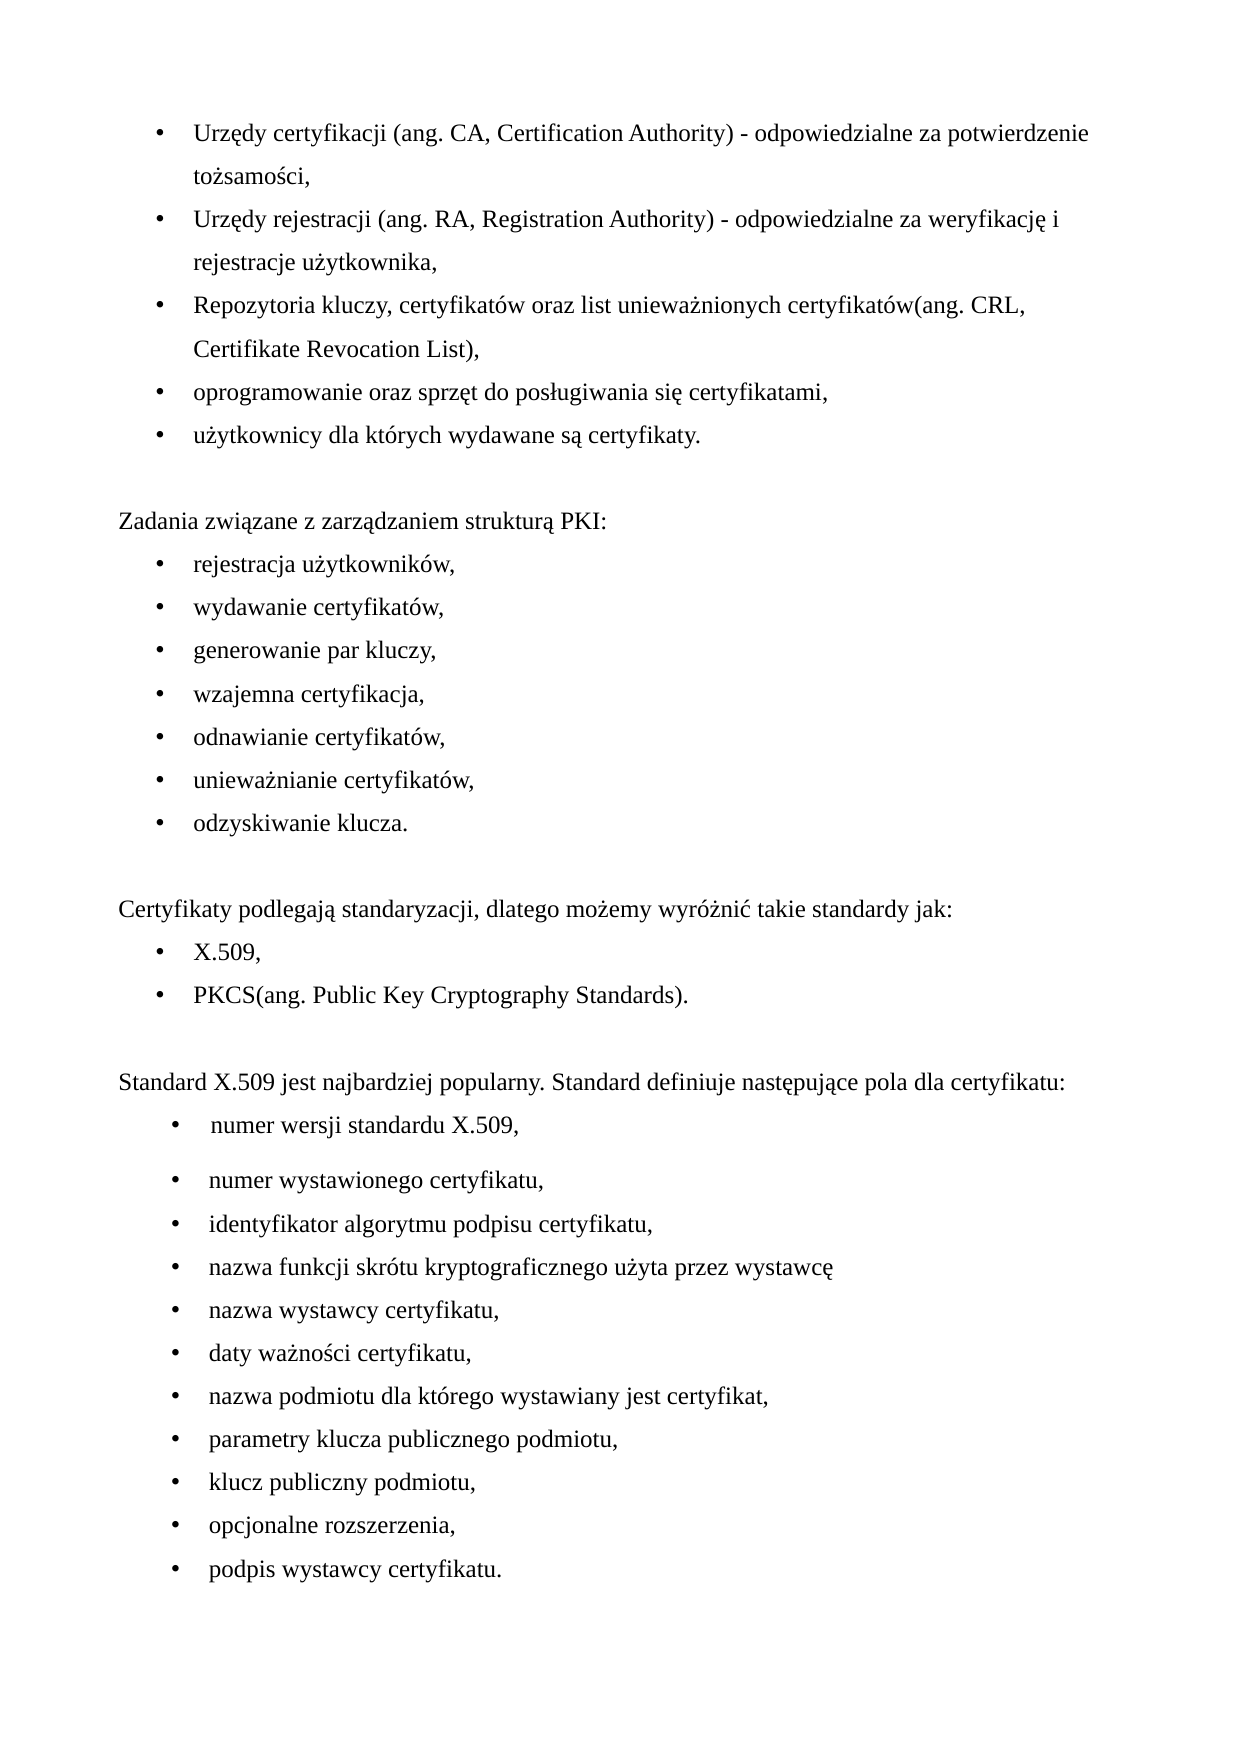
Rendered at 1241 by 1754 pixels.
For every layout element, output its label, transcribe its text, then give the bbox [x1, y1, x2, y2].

text Standard X.509 jest najbardziej popularny. Standard definiuje następujące pola dla certyfikatu: [118, 1067, 1122, 1096]
list odnawianie certyfikatów, [156, 722, 1122, 751]
list wydawanie certyfikatów, [156, 592, 1122, 621]
list Urzędy certyfikacji (ang. CA, Certification Authority) - odpowiedzialne za potwierdzenie tożsamości, [156, 118, 1122, 190]
list nazwa wystawcy certyfikatu, [171, 1295, 1122, 1324]
list nazwa funkcji skrótu kryptograficznego użyta przez wystawcę [171, 1252, 1122, 1281]
list generowanie par kluczy, [156, 636, 1122, 664]
list opcjonalne rozszerzenia, [171, 1511, 1122, 1539]
text Zadania związane z zarządzaniem strukturą PKI: [118, 506, 1122, 535]
list numer wystawionego certyfikatu, [171, 1166, 1122, 1194]
list X.509, [156, 937, 1122, 966]
list klucz publiczny podmiotu, [171, 1467, 1122, 1496]
list Urzędy rejestracji (ang. RA, Registration Authority) - odpowiedzialne za weryfikację i rejestracje użytkownika, [156, 204, 1122, 276]
list identyfikator algorytmu podpisu certyfikatu, [171, 1209, 1122, 1237]
list daty ważności certyfikatu, [171, 1338, 1122, 1367]
list podpis wystawcy certyfikatu. [171, 1554, 1122, 1582]
list wzajemna certyfikacja, [156, 679, 1122, 707]
list oprogramowanie oraz sprzęt do posługiwania się certyfikatami, [156, 377, 1122, 406]
list rejestracja użytkowników, [156, 549, 1122, 578]
list numer wersji standardu X.509, [171, 1110, 1122, 1139]
list Repozytoria kluczy, certyfikatów oraz list unieważnionych certyfikatów(ang. CRL, Certifikate Revocation List), [156, 291, 1122, 362]
list unieważnianie certyfikatów, [156, 765, 1122, 794]
text Certyfikaty podlegają standaryzacji, dlatego możemy wyróżnić takie standardy jak: [118, 894, 1122, 923]
list nazwa podmiotu dla którego wystawiany jest certyfikat, [171, 1381, 1122, 1410]
list użytkownicy dla których wydawane są certyfikaty. [156, 420, 1122, 449]
list parametry klucza publicznego podmiotu, [171, 1424, 1122, 1453]
list odzyskiwanie klucza. [156, 808, 1122, 837]
list PKCS(ang. Public Key Cryptography Standards). [156, 981, 1122, 1009]
